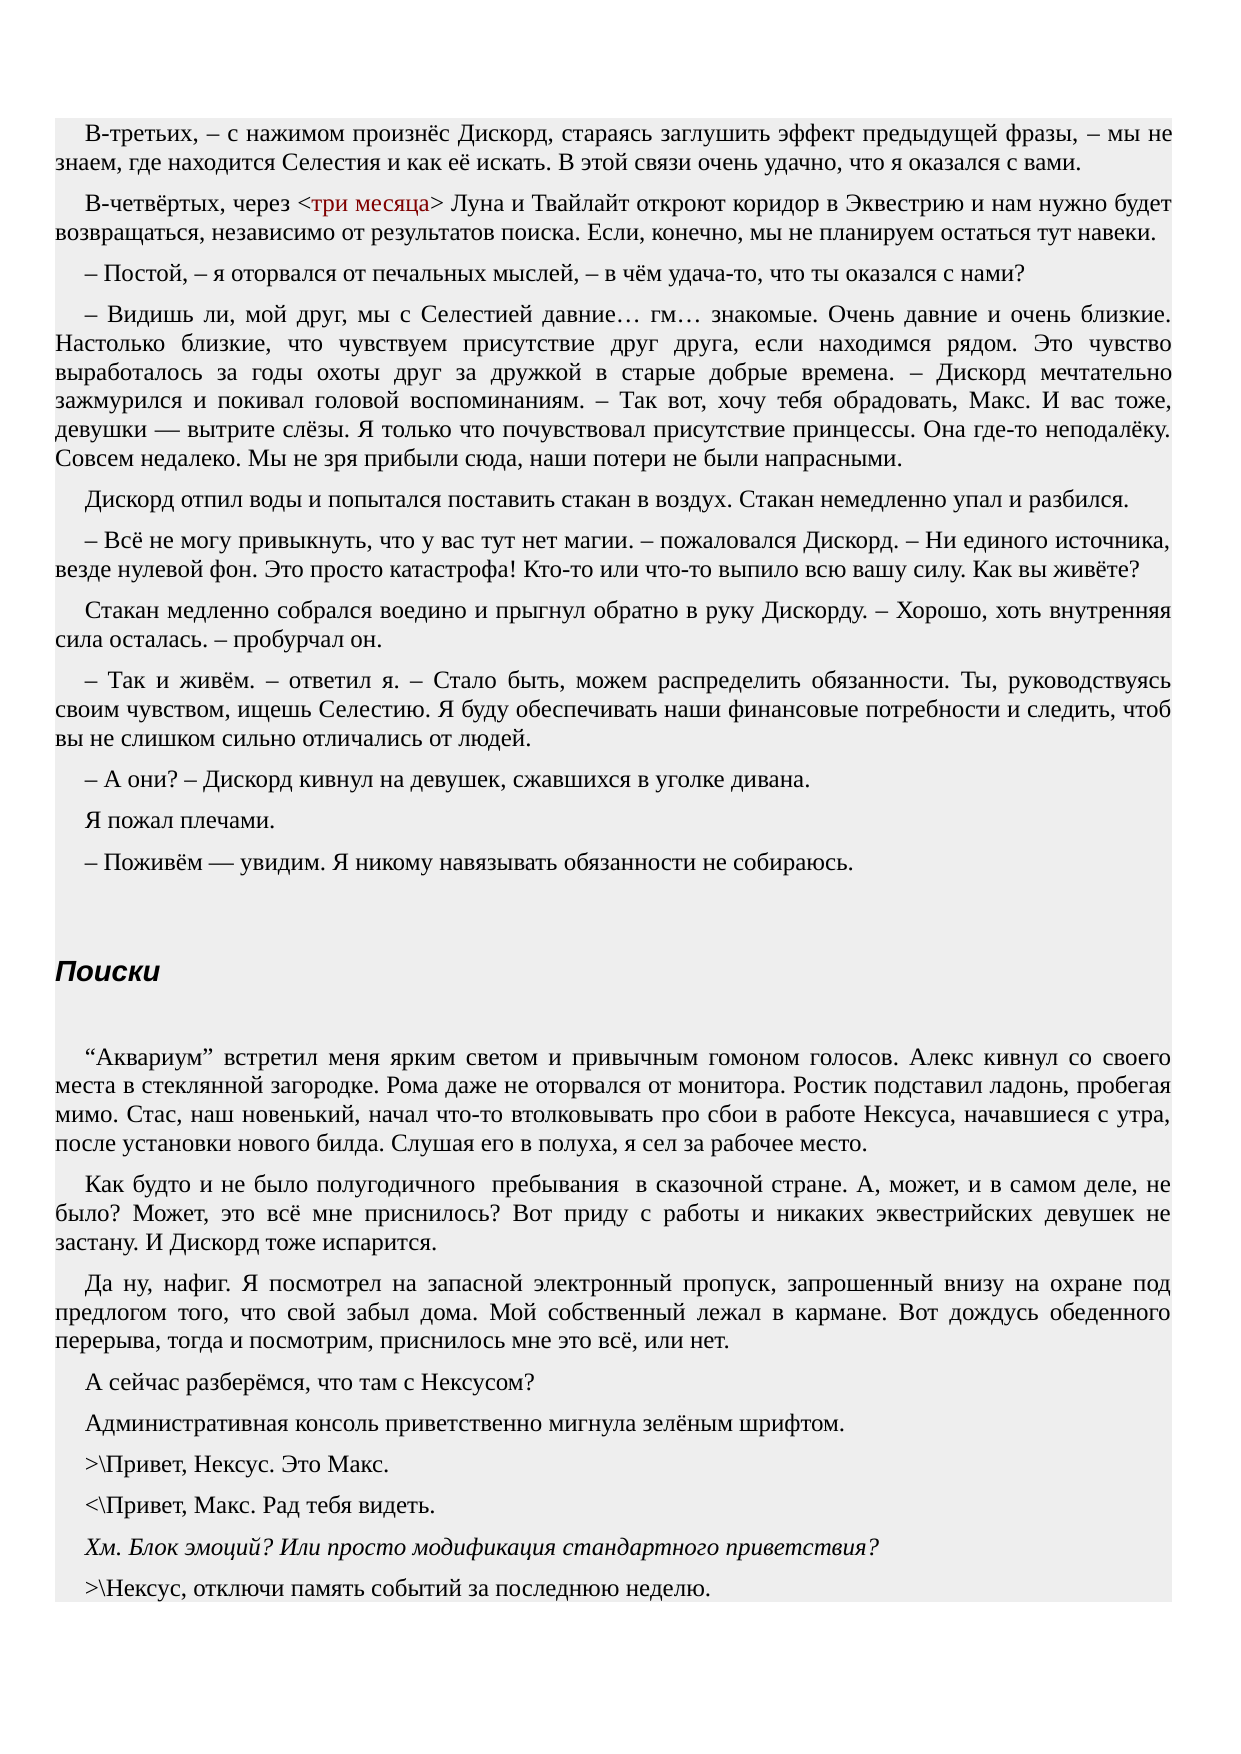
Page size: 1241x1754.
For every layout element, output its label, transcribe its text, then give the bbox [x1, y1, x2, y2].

text – Постой, – я оторвался от печальных мыслей, – в чём удача-то, что ты оказался с нами? [55, 258, 1172, 287]
text Я пожал плечами. [55, 806, 1172, 834]
text Стакан медленно собрался воедино и прыгнул обратно в руку Дискорду. – Хорошо, хоть внутренняя сила осталась. – пробурчал он. [55, 596, 1172, 653]
text – Видишь ли, мой друг, мы с Селестией давние… гм… знакомые. Очень давние и очень близкие. Настолько близкие, что чувствуем присутствие друг друга, если находимся рядом. Это чувство выработалось за годы охоты друг за дружкой в старые добрые времена. – Дискорд мечтательно зажмурился и покивал головой воспоминаниям. – Так вот, хочу тебя обрадовать, Макс. И вас тоже, девушки — вытрите слёзы. Я только что почувствовал присутствие принцессы. Она где-то неподалёку. Совсем недалеко. Мы не зря прибыли сюда, наши потери не были напрасными. [55, 299, 1172, 472]
text Хм. Блок эмоций? Или просто модификация стандартного приветствия? [55, 1532, 1172, 1560]
text А сейчас разберёмся, что там с Нексусом? [55, 1367, 1172, 1395]
text – Так и живём. – ответил я. – Стало быть, можем распределить обязанности. Ты, руководствуясь своим чувством, ищешь Селестию. Я буду обеспечивать наши финансовые потребности и следить, чтоб вы не слишком сильно отличались от людей. [55, 666, 1172, 752]
text >\Нексус, отключи память событий за последнюю неделю. [55, 1573, 1172, 1602]
text Да ну, нафиг. Я посмотрел на запасной электронный пропуск, запрошенный внизу на охране под предлогом того, что свой забыл дома. Мой собственный лежал в кармане. Вот дождусь обеденного перерыва, тогда и посмотрим, приснилось мне это всё, или нет. [55, 1268, 1172, 1354]
text – Всё не могу привыкнуть, что у вас тут нет магии. – пожаловался Дискорд. – Ни единого источника, везде нулевой фон. Это просто катастрофа! Кто-то или что-то выпило всю вашу силу. Как вы живёте? [55, 526, 1172, 583]
text В-четвёртых, через <три месяца> Луна и Твайлайт откроют коридор в Эквестрию и нам нужно будет возвращаться, независимо от результатов поиска. Если, конечно, мы не планируем остаться тут навеки. [55, 188, 1172, 246]
text – Поживём — увидим. Я никому навязывать обязанности не собираюсь. [55, 847, 1172, 876]
text Дискорд отпил воды и попытался поставить стакан в воздух. Стакан немедленно упал и разбился. [55, 484, 1172, 513]
text Как будто и не было полугодичного пребывания в сказочной стране. А, может, и в самом деле, не было? Может, это всё мне приснилось? Вот приду с работы и никаких эквестрийских девушек не застану. И Дискорд тоже испарится. [55, 1169, 1172, 1255]
text <\Привет, Макс. Рад тебя видеть. [55, 1490, 1172, 1519]
text В-третьих, – с нажимом произнёс Дискорд, стараясь заглушить эффект предыдущей фразы, – мы не знаем, где находится Селестия и как её искать. В этой связи очень удачно, что я оказался с вами. [55, 118, 1172, 176]
text – А они? – Дискорд кивнул на девушек, сжавшихся в уголке дивана. [55, 764, 1172, 793]
text Административная консоль приветственно мигнула зелёным шрифтом. [55, 1408, 1172, 1437]
subtitle Поиски [55, 954, 1172, 988]
text >\Привет, Нексус. Это Макс. [55, 1449, 1172, 1478]
text “Аквариум” встретил меня ярким светом и привычным гомоном голосов. Алекс кивнул со своего места в стеклянной загородке. Рома даже не оторвался от монитора. Ростик подставил ладонь, пробегая мимо. Стас, наш новенький, начал что-то втолковывать про сбои в работе Нексуса, начавшиеся с утра, после установки нового билда. Слушая его в полуха, я сел за рабочее место. [55, 1042, 1172, 1157]
